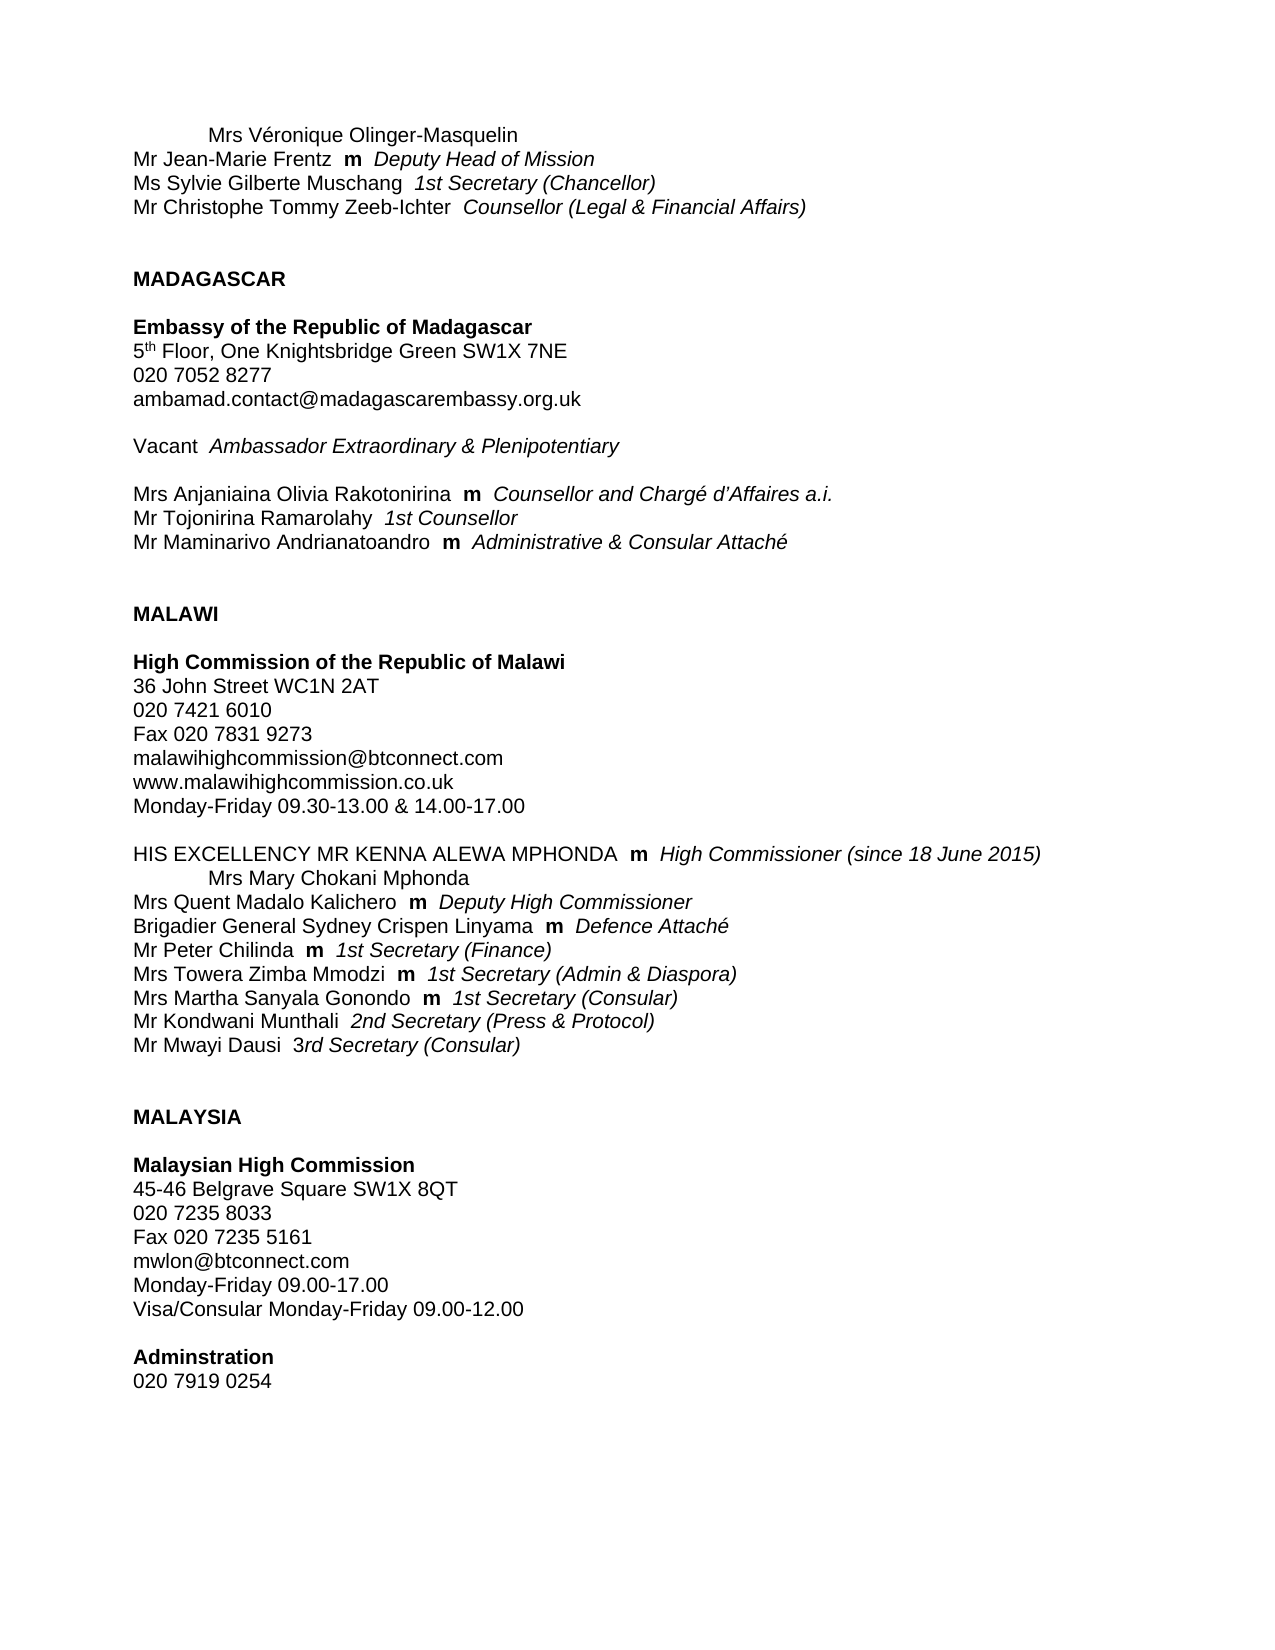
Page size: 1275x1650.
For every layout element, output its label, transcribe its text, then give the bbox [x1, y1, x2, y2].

text Mr Jean-Marie Frentz m Deputy Head of Mission [133, 147, 1181, 171]
text Adminstration [133, 1345, 1181, 1369]
text 5th Floor, One Knightsbridge Green SW1X 7NE [133, 338, 1181, 362]
text Visa/Consular Monday-Friday 09.00-12.00 [133, 1297, 1181, 1321]
text Mr Christophe Tommy Zeeb-Ichter Counsellor (Legal & Financial Affairs) [133, 195, 1181, 219]
text ambamad.contact@madagascarembassy.org.uk [133, 386, 1181, 410]
text mwlon@btconnect.com [133, 1249, 1181, 1273]
text MALAWI [133, 602, 1181, 626]
text Fax 020 7235 5161 [133, 1225, 1181, 1249]
text MADAGASCAR [133, 267, 1181, 291]
text Mrs Quent Madalo Kalichero m Deputy High Commissioner [133, 889, 1181, 913]
text 020 7919 0254 [133, 1369, 1181, 1393]
text www.malawihighcommission.co.uk [133, 770, 1181, 794]
text HIS EXCELLENCY MR KENNA ALEWA MPHONDA m High Commissioner (since 18 June 2015) [133, 842, 1181, 866]
text 45-46 Belgrave Square SW1X 8QT [133, 1177, 1181, 1201]
text Brigadier General Sydney Crispen Linyama m Defence Attaché [133, 913, 1181, 937]
text Mrs Mary Chokani Mphonda [133, 866, 1181, 889]
text MALAYSIA [133, 1105, 1181, 1129]
text Mr Kondwani Munthali 2nd Secretary (Press & Protocol) [133, 1009, 1181, 1033]
text Mrs Martha Sanyala Gonondo m 1st Secretary (Consular) [133, 985, 1181, 1009]
text Fax 020 7831 9273 [133, 722, 1181, 746]
text Mr Tojonirina Ramarolahy 1st Counsellor [133, 506, 1181, 530]
text 36 John Street WC1N 2AT [133, 674, 1181, 698]
text Mr Maminarivo Andrianatoandro m Administrative & Consular Attaché [133, 530, 1181, 554]
text High Commission of the Republic of Malawi [133, 650, 1181, 674]
text Mrs Anjaniaina Olivia Rakotonirina m Counsellor and Chargé d’Affaires a.i. [133, 482, 1181, 506]
text Vacant Ambassador Extraordinary & Plenipotentiary [133, 434, 1181, 458]
text Embassy of the Republic of Madagascar [133, 314, 1181, 338]
text 020 7421 6010 [133, 698, 1181, 722]
text Mr Mwayi Dausi 3rd Secretary (Consular) [133, 1033, 1181, 1057]
text Ms Sylvie Gilberte Muschang 1st Secretary (Chancellor) [133, 171, 1181, 195]
text Monday-Friday 09.30-13.00 & 14.00-17.00 [133, 794, 1181, 818]
text Malaysian High Commission [133, 1153, 1181, 1177]
text 020 7235 8033 [133, 1201, 1181, 1225]
text Mr Peter Chilinda m 1st Secretary (Finance) [133, 937, 1181, 961]
text Monday-Friday 09.00-17.00 [133, 1273, 1181, 1297]
text 020 7052 8277 [133, 362, 1181, 386]
text Mrs Towera Zimba Mmodzi m 1st Secretary (Admin & Diaspora) [133, 961, 1181, 985]
text malawihighcommission@btconnect.com [133, 746, 1181, 770]
text Mrs Véronique Olinger-Masquelin [133, 123, 1181, 147]
